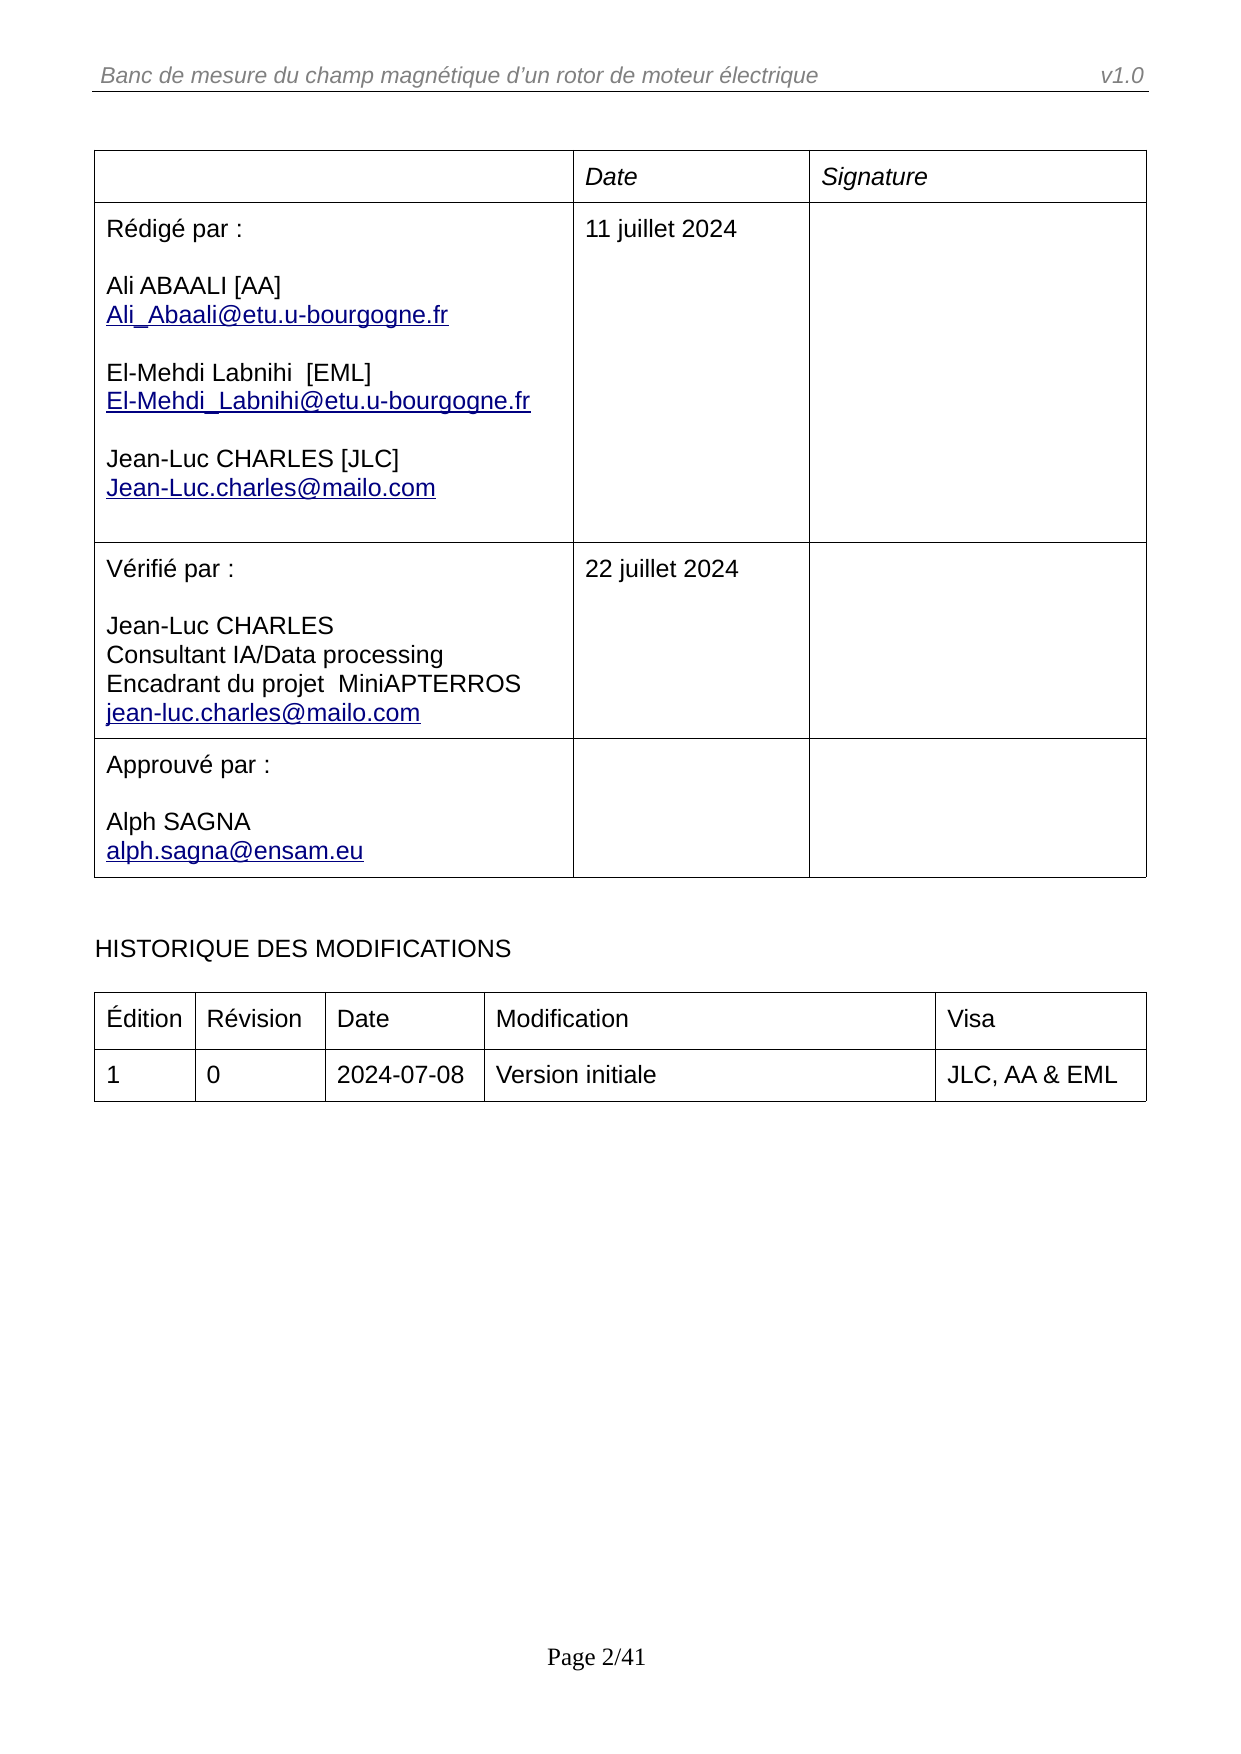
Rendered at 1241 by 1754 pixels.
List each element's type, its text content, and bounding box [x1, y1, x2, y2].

table_header Date [574, 151, 809, 202]
table_cell [574, 739, 809, 877]
table_header Visa [936, 993, 1146, 1048]
table_cell 11 juillet 2024 [574, 203, 809, 542]
table_cell [810, 203, 1146, 542]
table_cell Rédigé par : Ali ABAALI [AA] Ali_Abaali@etu.u-bourgogne.fr El-Mehdi Labnihi [EML] El-Mehdi_Labnihi@etu.u-bourgogne.fr Jean-Luc CHARLES [JLC] Jean-Luc.charles@mailo.com [95, 203, 573, 542]
table_header Édition [95, 993, 195, 1048]
table_cell [810, 543, 1146, 738]
table_cell Version initiale [485, 1050, 935, 1101]
table_cell Vérifié par : Jean-Luc CHARLES Consultant IA/Data processing Encadrant du projet MiniAPTERROS jean-luc.charles@mailo.com [95, 543, 573, 738]
table_header Date [326, 993, 484, 1048]
table_header [95, 151, 573, 202]
table_cell 0 [196, 1050, 325, 1101]
table_cell [810, 739, 1146, 877]
text HISTORIQUE DES MODIFICATIONS [94, 934, 1146, 963]
table_cell JLC, AA & EML [936, 1050, 1146, 1101]
table_cell 2024-07-08 [326, 1050, 484, 1101]
table_cell Approuvé par : Alph SAGNA alph.sagna@ensam.eu [95, 739, 573, 877]
table_cell 1 [95, 1050, 195, 1101]
table_cell 22 juillet 2024 [574, 543, 809, 738]
table_header Révision [196, 993, 325, 1048]
table_header Signature [810, 151, 1146, 202]
table_header Modification [485, 993, 935, 1048]
